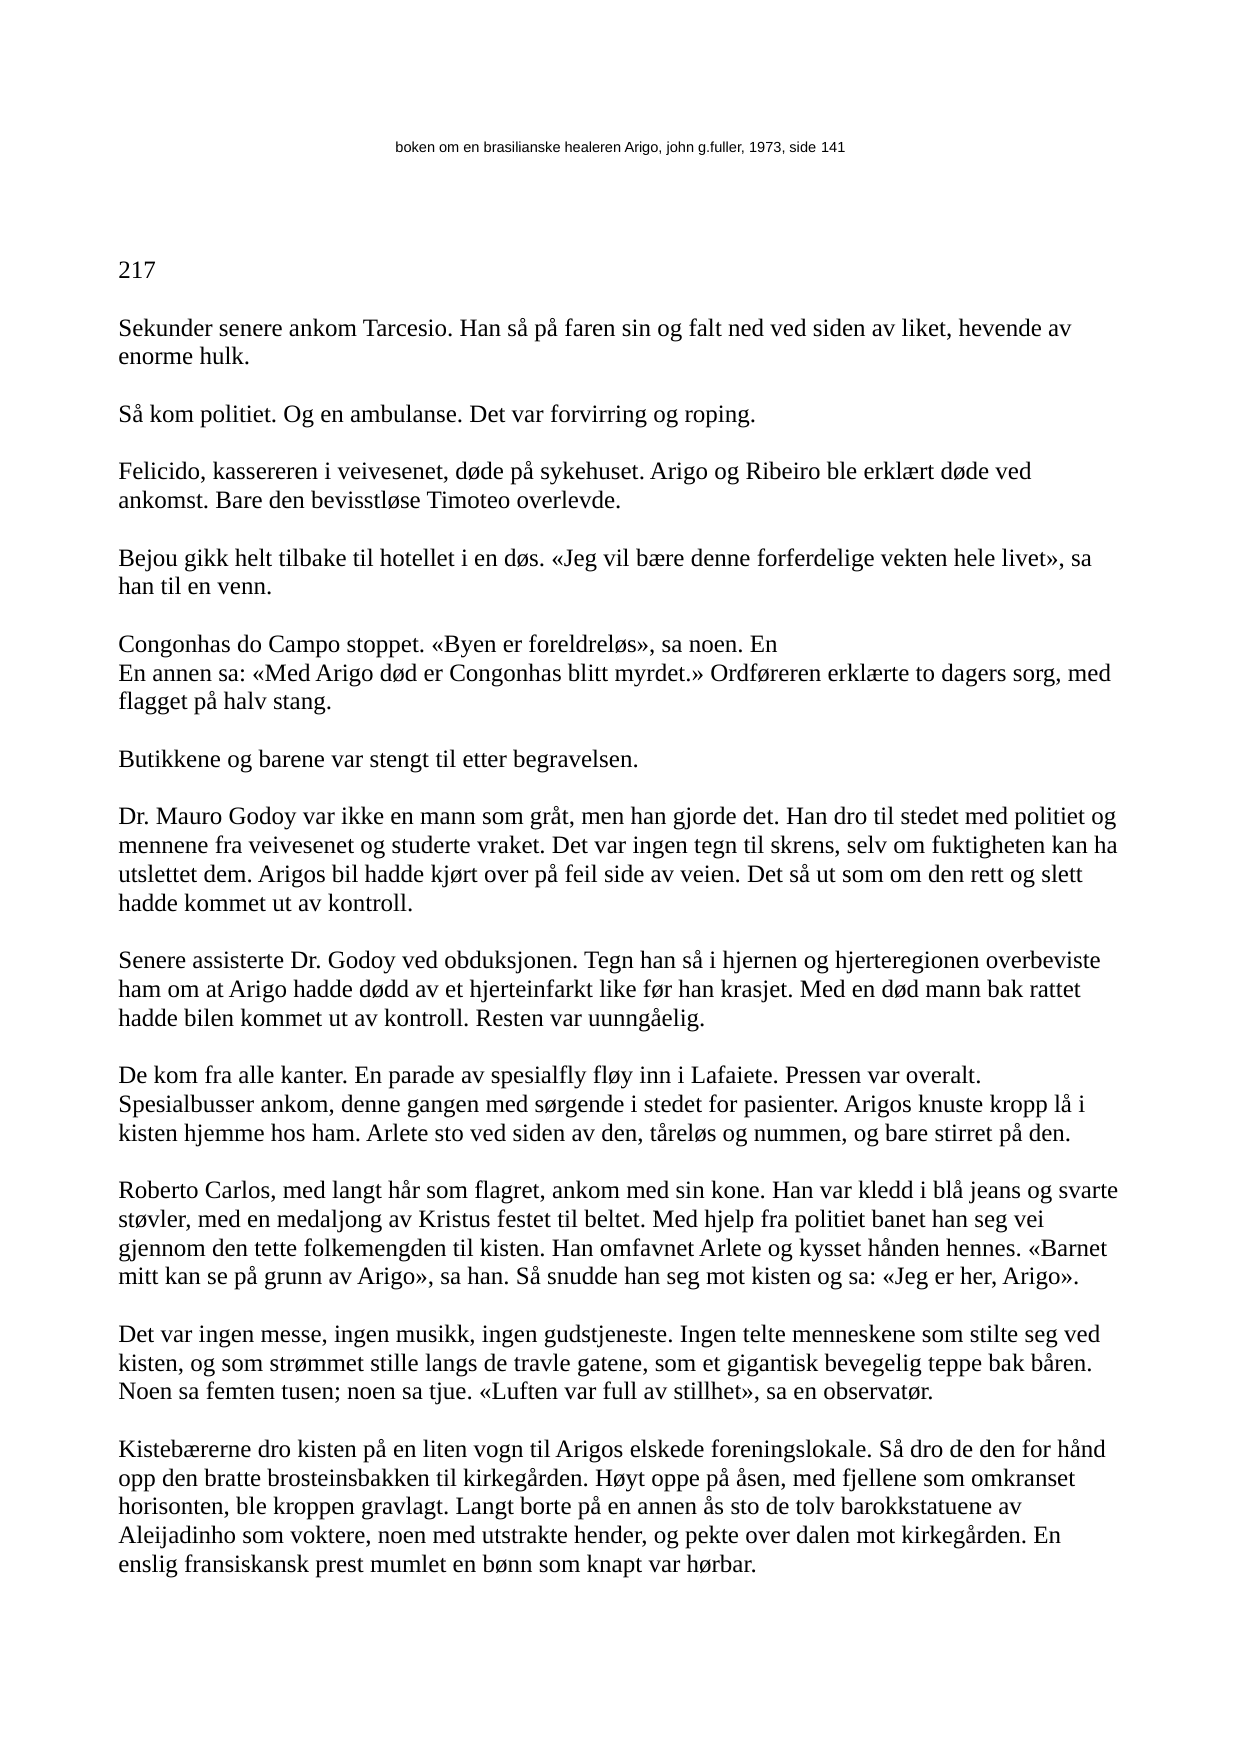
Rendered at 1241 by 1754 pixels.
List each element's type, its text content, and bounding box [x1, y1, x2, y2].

text Dr. Mauro Godoy var ikke en mann som gråt, men han gjorde det. Han dro til stedet med politiet og mennene fra veivesenet og studerte vraket. Det var ingen tegn til skrens, selv om fuktigheten kan ha utslettet dem. Arigos bil hadde kjørt over på feil side av veien. Det så ut som om den rett og slett hadde kommet ut av kontroll. [118, 801, 1122, 916]
text Bejou gikk helt tilbake til hotellet i en døs. «Jeg vil bære denne forferdelige vekten hele livet», sa han til en venn. [118, 543, 1122, 600]
text Roberto Carlos, med langt hår som flagret, ankom med sin kone. Han var kledd i blå jeans og svarte støvler, med en medaljong av Kristus festet til beltet. Med hjelp fra politiet banet han seg vei gjennom den tette folkemengden til kisten. Han omfavnet Arlete og kysset hånden hennes. «Barnet mitt kan se på grunn av Arigo», sa han. Så snudde han seg mot kisten og sa: «Jeg er her, Arigo». [118, 1175, 1122, 1290]
text Sekunder senere ankom Tarcesio. Han så på faren sin og falt ned ved siden av liket, hevende av enorme hulk. [118, 313, 1122, 370]
text En annen sa: «Med Arigo død er Congonhas blitt myrdet.» Ordføreren erklærte to dagers sorg, med flagget på halv stang. [118, 658, 1122, 715]
text Det var ingen messe, ingen musikk, ingen gudstjeneste. Ingen telte menneskene som stilte seg ved kisten, og som strømmet stille langs de travle gatene, som et gigantisk bevegelig teppe bak båren. Noen sa femten tusen; noen sa tjue. «Luften var full av stillhet», sa en observatør. [118, 1319, 1122, 1405]
text Butikkene og barene var stengt til etter begravelsen. [118, 744, 1122, 773]
text Så kom politiet. Og en ambulanse. Det var forvirring og roping. [118, 399, 1122, 428]
text 217 [118, 255, 1122, 284]
text Senere assisterte Dr. Godoy ved obduksjonen. Tegn han så i hjernen og hjerteregionen overbeviste ham om at Arigo hadde dødd av et hjerteinfarkt like før han krasjet. Med en død mann bak rattet hadde bilen kommet ut av kontroll. Resten var uunngåelig. [118, 945, 1122, 1031]
text De kom fra alle kanter. En parade av spesialfly fløy inn i Lafaiete. Pressen var overalt. Spesialbusser ankom, denne gangen med sørgende i stedet for pasienter. Arigos knuste kropp lå i kisten hjemme hos ham. Arlete sto ved siden av den, tåreløs og nummen, og bare stirret på den. [118, 1060, 1122, 1146]
text Congonhas do Campo stoppet. «Byen er foreldreløs», sa noen. En [118, 629, 1122, 658]
text Felicido, kassereren i veivesenet, døde på sykehuset. Arigo og Ribeiro ble erklært døde ved ankomst. Bare den bevisstløse Timoteo overlevde. [118, 456, 1122, 514]
text Kistebærerne dro kisten på en liten vogn til Arigos elskede foreningslokale. Så dro de den for hånd opp den bratte brosteinsbakken til kirkegården. Høyt oppe på åsen, med fjellene som omkranset horisonten, ble kroppen gravlagt. Langt borte på en annen ås sto de tolv barokkstatuene av Aleijadinho som voktere, noen med utstrakte hender, og pekte over dalen mot kirkegården. En enslig fransiskansk prest mumlet en bønn som knapt var hørbar. [118, 1434, 1122, 1578]
